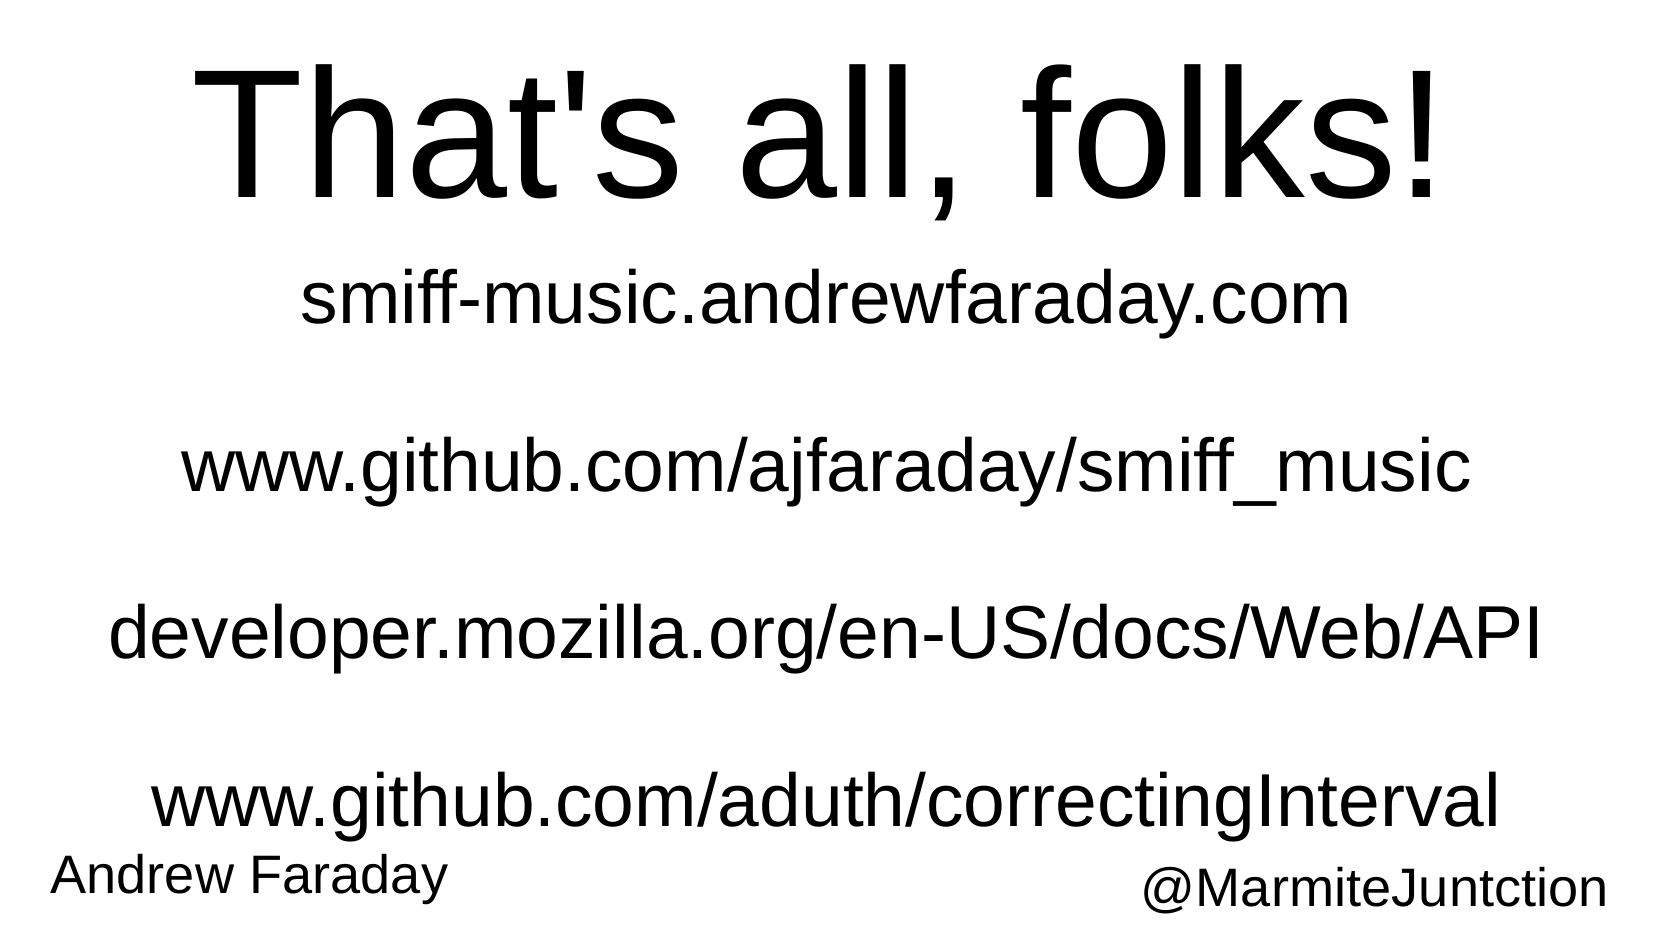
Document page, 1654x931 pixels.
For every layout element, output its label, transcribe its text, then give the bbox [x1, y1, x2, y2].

text_box Andrew Faraday [35, 837, 579, 913]
text_box @MarmiteJuntction [1080, 850, 1625, 926]
text_box smiff-music.andrewfaraday.com www.github.com/ajfaraday/smiff_music developer.mozilla.org/en-US/docs/Web/API www.github.com/aduth/correctingInterval [47, 247, 1607, 851]
text_box That's all, folks! [11, 23, 1630, 244]
